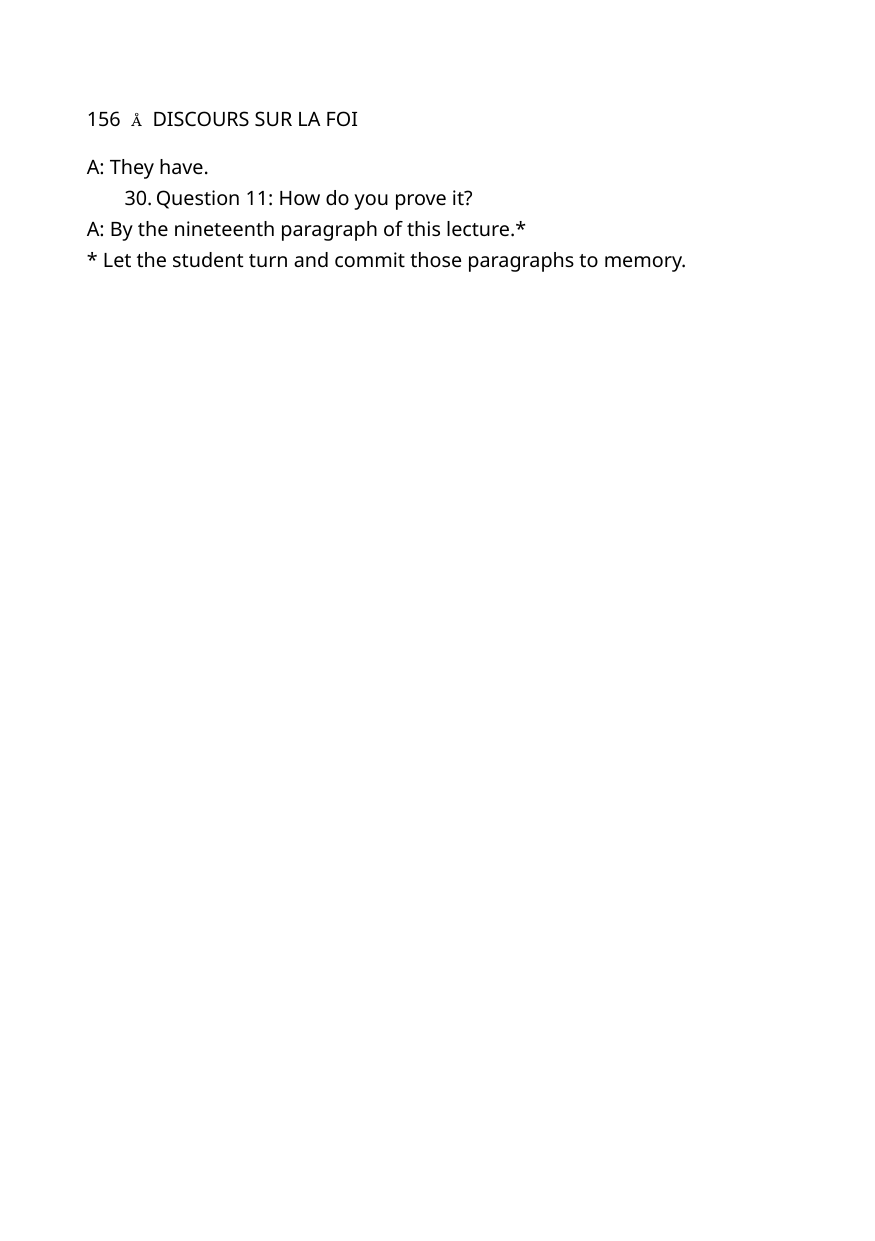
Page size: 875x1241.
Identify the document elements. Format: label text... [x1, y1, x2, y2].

text A: By the nineteenth paragraph of this lecture.* [87, 215, 725, 242]
text A: They have. [87, 153, 725, 180]
text 30. Question 11: How do you prove it? [87, 184, 725, 211]
text * Let the student turn and commit those paragraphs to memory. [87, 246, 725, 273]
